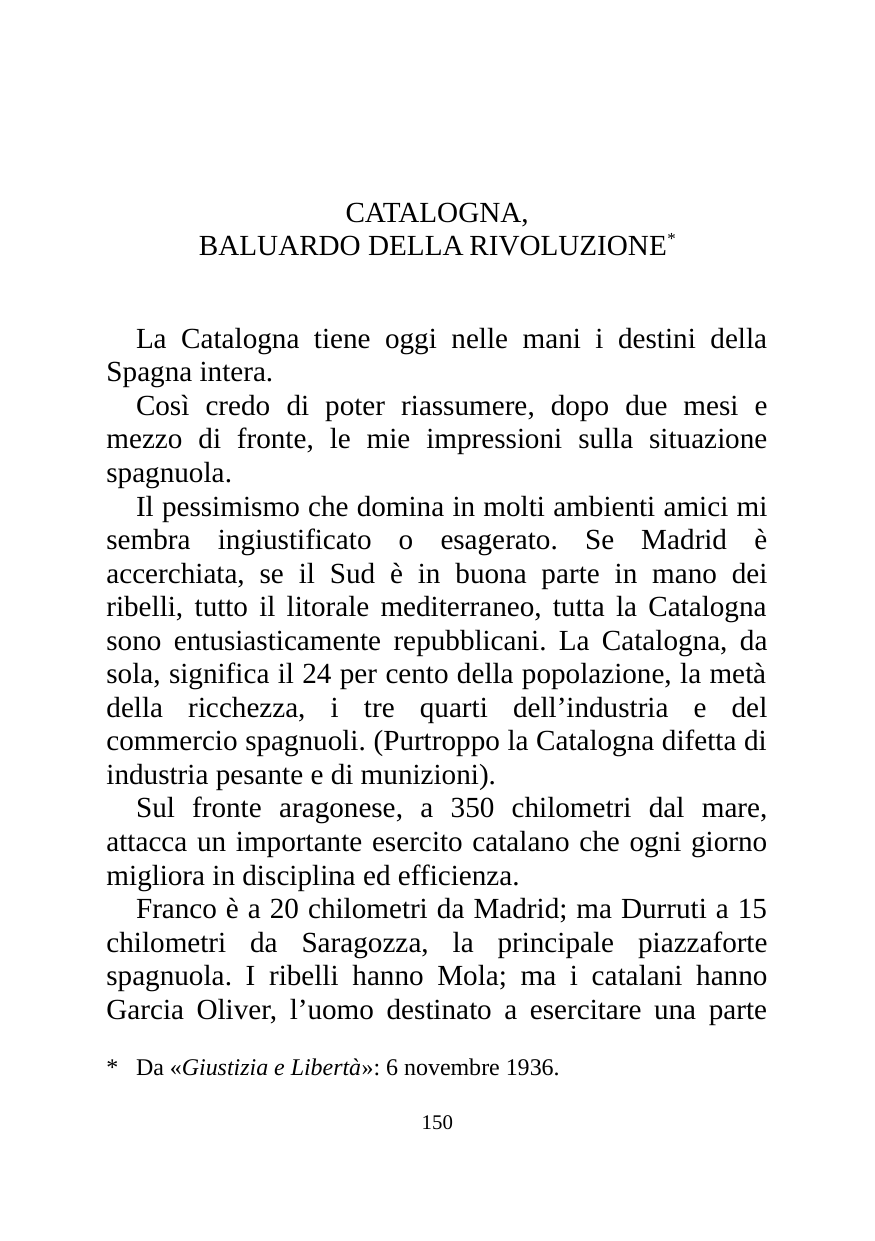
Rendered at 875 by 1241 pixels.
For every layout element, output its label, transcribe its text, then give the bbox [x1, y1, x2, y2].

text Franco è a 20 chilometri da Madrid; ma Durruti a 15 chilometri da Saragozza, la principale piazzaforte spagnuola. I ribelli hanno Mola; ma i catalani hanno Garcia Oliver, l’uomo destinato a esercitare una parte [106, 891, 768, 1025]
text Il pessimismo che domina in molti ambienti amici mi sembra ingiustificato o esagerato. Se Madrid è accerchiata, se il Sud è in buona parte in mano dei ribelli, tutto il litorale mediterraneo, tutta la Catalogna sono entusiasticamente repubblicani. La Catalogna, da sola, significa il 24 per cento della popolazione, la metà della ricchezza, i tre quarti dell’industria e del commercio spagnuoli. (Purtroppo la Catalogna difetta di industria pesante e di munizioni). [106, 489, 768, 791]
text Da «Giustizia e Libertà»: 6 novembre 1936. [106, 1053, 768, 1080]
text Così credo di poter riassumere, dopo due mesi e mezzo di fronte, le mie impressioni sulla situazione spagnuola. [106, 388, 768, 489]
text La Catalogna tiene oggi nelle mani i destini della Spagna intera. [106, 321, 768, 388]
text Sul fronte aragonese, a 350 chilometri dal mare, attacca un importante esercito catalano che ogni giorno migliora in disciplina ed efficienza. [106, 791, 768, 891]
subtitle CATALOGNA, BALUARDO DELLA RIVOLUZIONE [106, 195, 768, 262]
